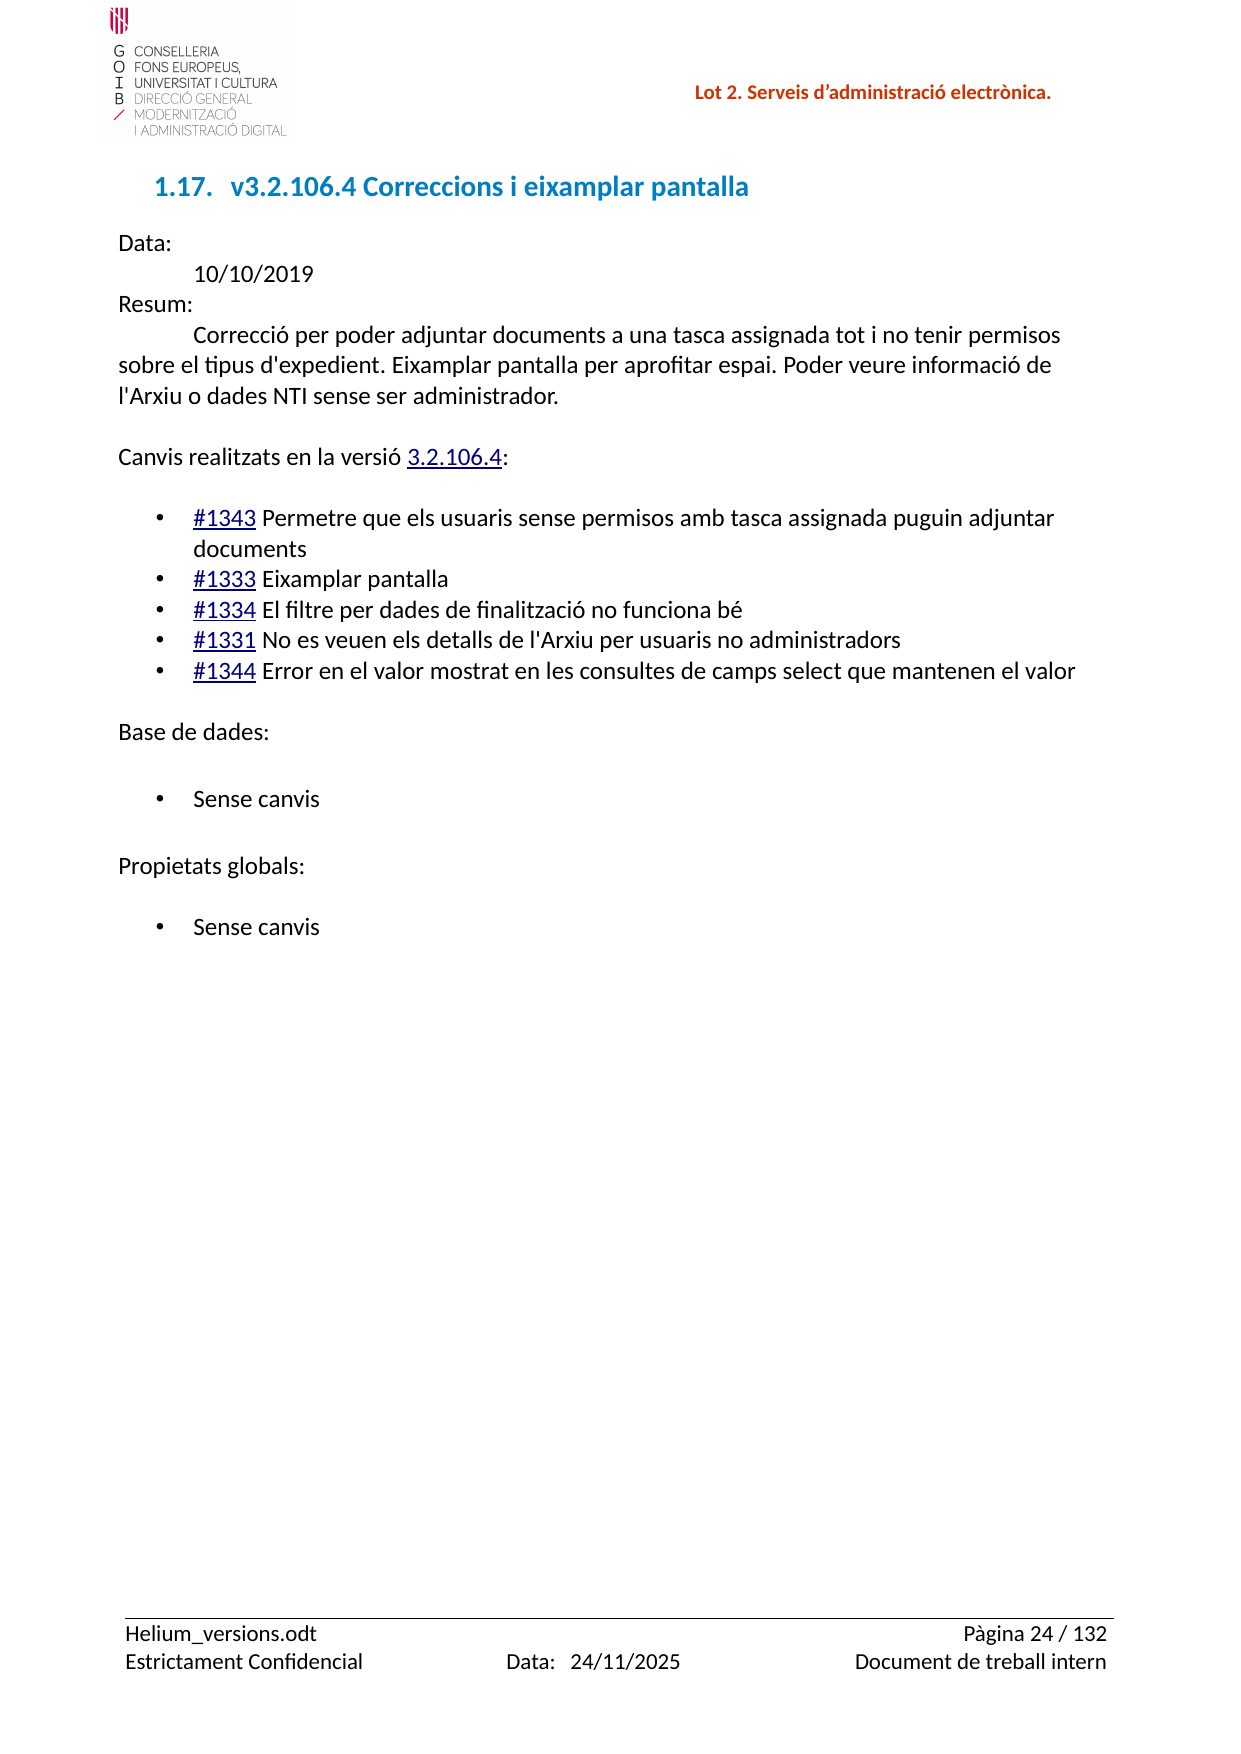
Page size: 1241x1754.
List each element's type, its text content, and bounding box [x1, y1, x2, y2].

text Propietats globals: [118, 850, 1122, 880]
text Canvis realitzats en la versió 3.2.106.4: [118, 441, 1122, 472]
list #1343 Permetre que els usuaris sense permisos amb tasca assignada puguin adjuntar documents [156, 502, 1122, 563]
picture [100, 0, 297, 144]
text Resum: [118, 289, 1122, 319]
text Data: [118, 228, 1122, 258]
list #1331 No es veuen els detalls de l'Arxiu per usuaris no administradors [156, 624, 1122, 655]
text Base de dades: [118, 716, 1122, 746]
text Correcció per poder adjuntar documents a una tasca assignada tot i no tenir permisos sobre el tipus d'expedient. Eixamplar pantalla per aprofitar espai. Poder veure informació de l'Arxiu o dades NTI sense ser administrador. [118, 319, 1122, 411]
text 10/10/2019 [118, 258, 1122, 289]
list Sense canvis [156, 783, 1122, 813]
list #1344 Error en el valor mostrat en les consultes de camps select que mantenen el valor [156, 655, 1122, 685]
list #1333 Eixamplar pantalla [156, 563, 1122, 594]
list #1334 El filtre per dades de finalització no funciona bé [156, 594, 1122, 624]
subtitle v3.2.106.4 Correccions i eixamplar pantalla [153, 168, 1122, 204]
list Sense canvis [156, 911, 1122, 941]
